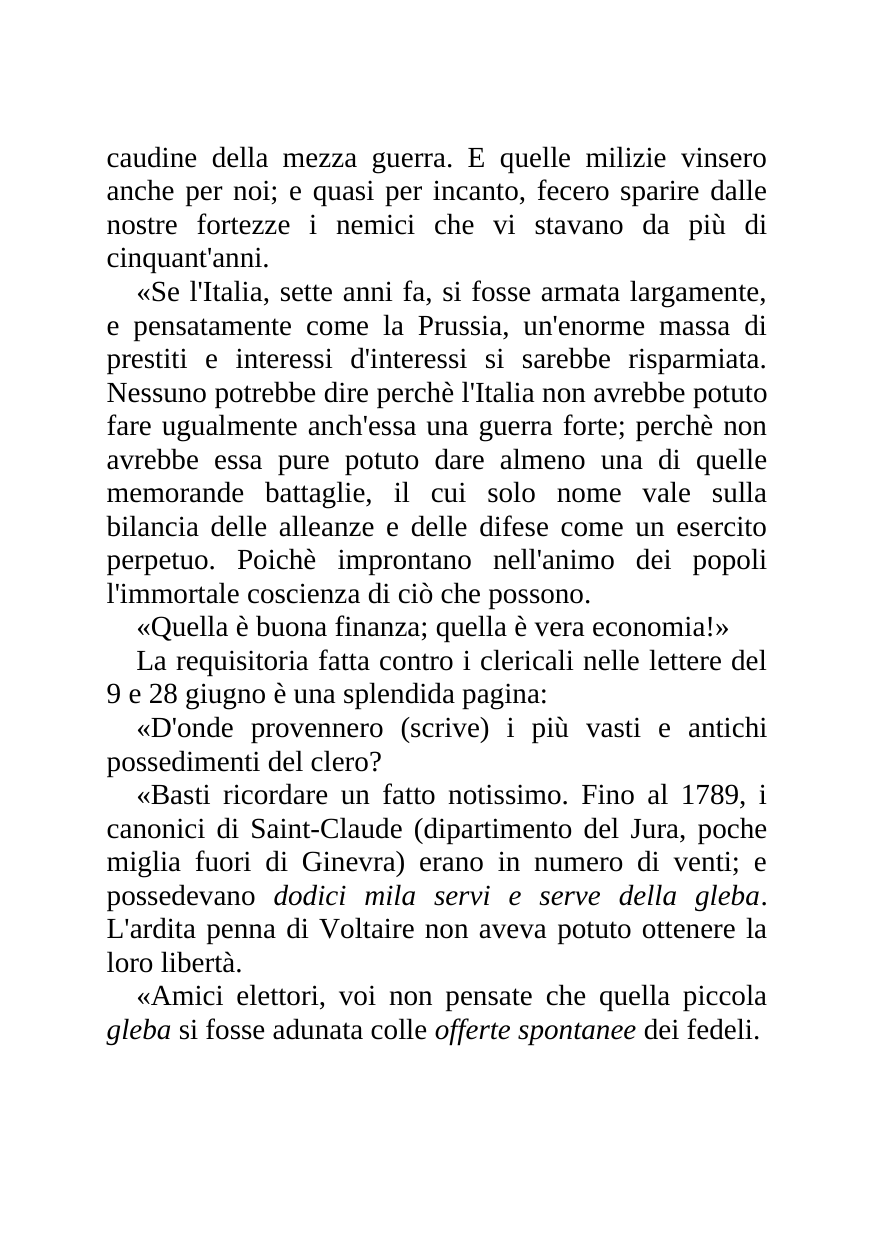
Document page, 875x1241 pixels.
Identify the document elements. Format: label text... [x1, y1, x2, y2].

text «Amici elettori, voi non pensate che quella piccola gleba si fosse adunata colle offerte spontanee dei fedeli. [106, 978, 768, 1046]
text «Basti ricordare un fatto notissimo. Fino al 1789, i canonici di Saint-Claude (dipartimento del Jura, poche miglia fuori di Ginevra) erano in numero di venti; e possedevano dodici mila servi e serve della gleba. L'ardita penna di Voltaire non aveva potuto ottenere la loro libertà. [106, 777, 768, 978]
text caudine della mezza guerra. E quelle milizie vinsero anche per noi; e quasi per incanto, fecero sparire dalle nostre fortezze i nemici che vi stavano da più di cinquant'anni. [106, 140, 768, 274]
text «Se l'Italia, sette anni fa, si fosse armata largamente, e pensatamente come la Prussia, un'enorme massa di prestiti e interessi d'interessi si sarebbe risparmiata. Nessuno potrebbe dire perchè l'Italia non avrebbe potuto fare ugualmente anch'essa una guerra forte; perchè non avrebbe essa pure potuto dare almeno una di quelle memorande battaglie, il cui solo nome vale sulla bilancia delle alleanze e delle difese come un esercito perpetuo. Poichè improntano nell'animo dei popoli l'immortale coscienza di ciò che possono. [106, 274, 768, 609]
text La requisitoria fatta contro i clericali nelle lettere del 9 e 28 giugno è una splendida pagina: [106, 643, 768, 710]
text «D'onde provennero (scrive) i più vasti e antichi possedimenti del clero? [106, 710, 768, 777]
text «Quella è buona finanza; quella è vera economia!» [106, 609, 768, 643]
